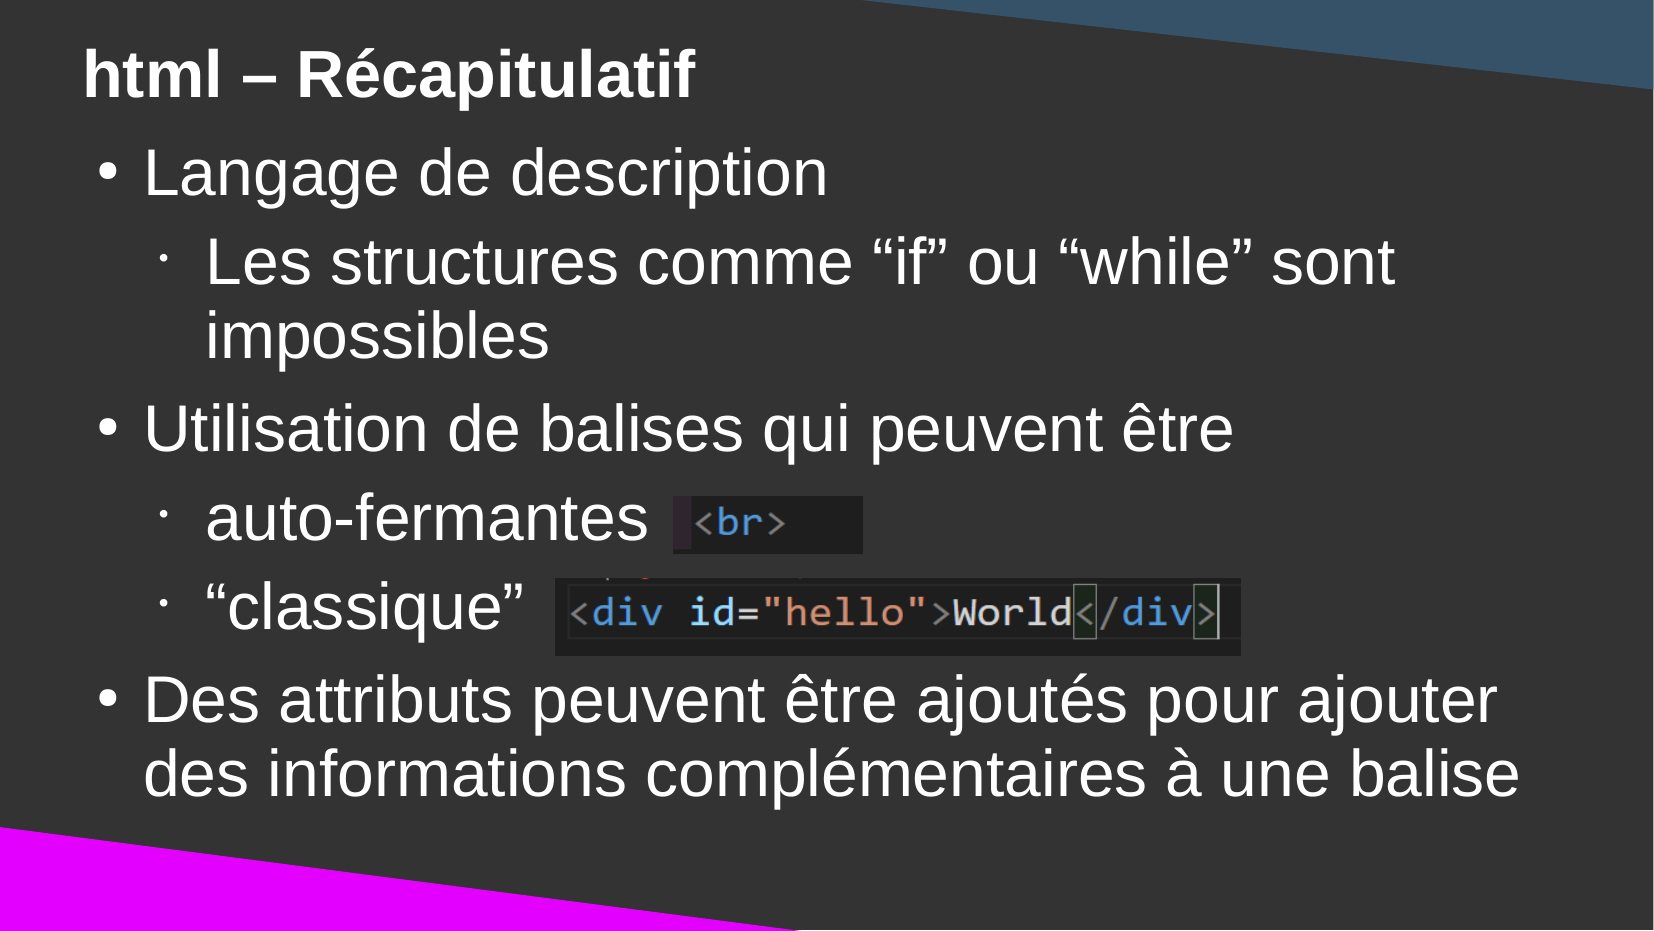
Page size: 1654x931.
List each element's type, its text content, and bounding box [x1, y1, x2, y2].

picture [673, 496, 863, 554]
text_box [860, 0, 1654, 90]
text_box [0, 827, 801, 931]
list Langage de description Les structures comme “if” ou “while” sont impossibles Utilisation de balises qui peuvent être auto-fermantes “classique” Des attributs peuvent être ajoutés pour ajouter des informations complémentaires à une balise [80, 135, 1605, 815]
title html – Récapitulatif [82, 37, 1571, 114]
picture [555, 578, 1241, 657]
